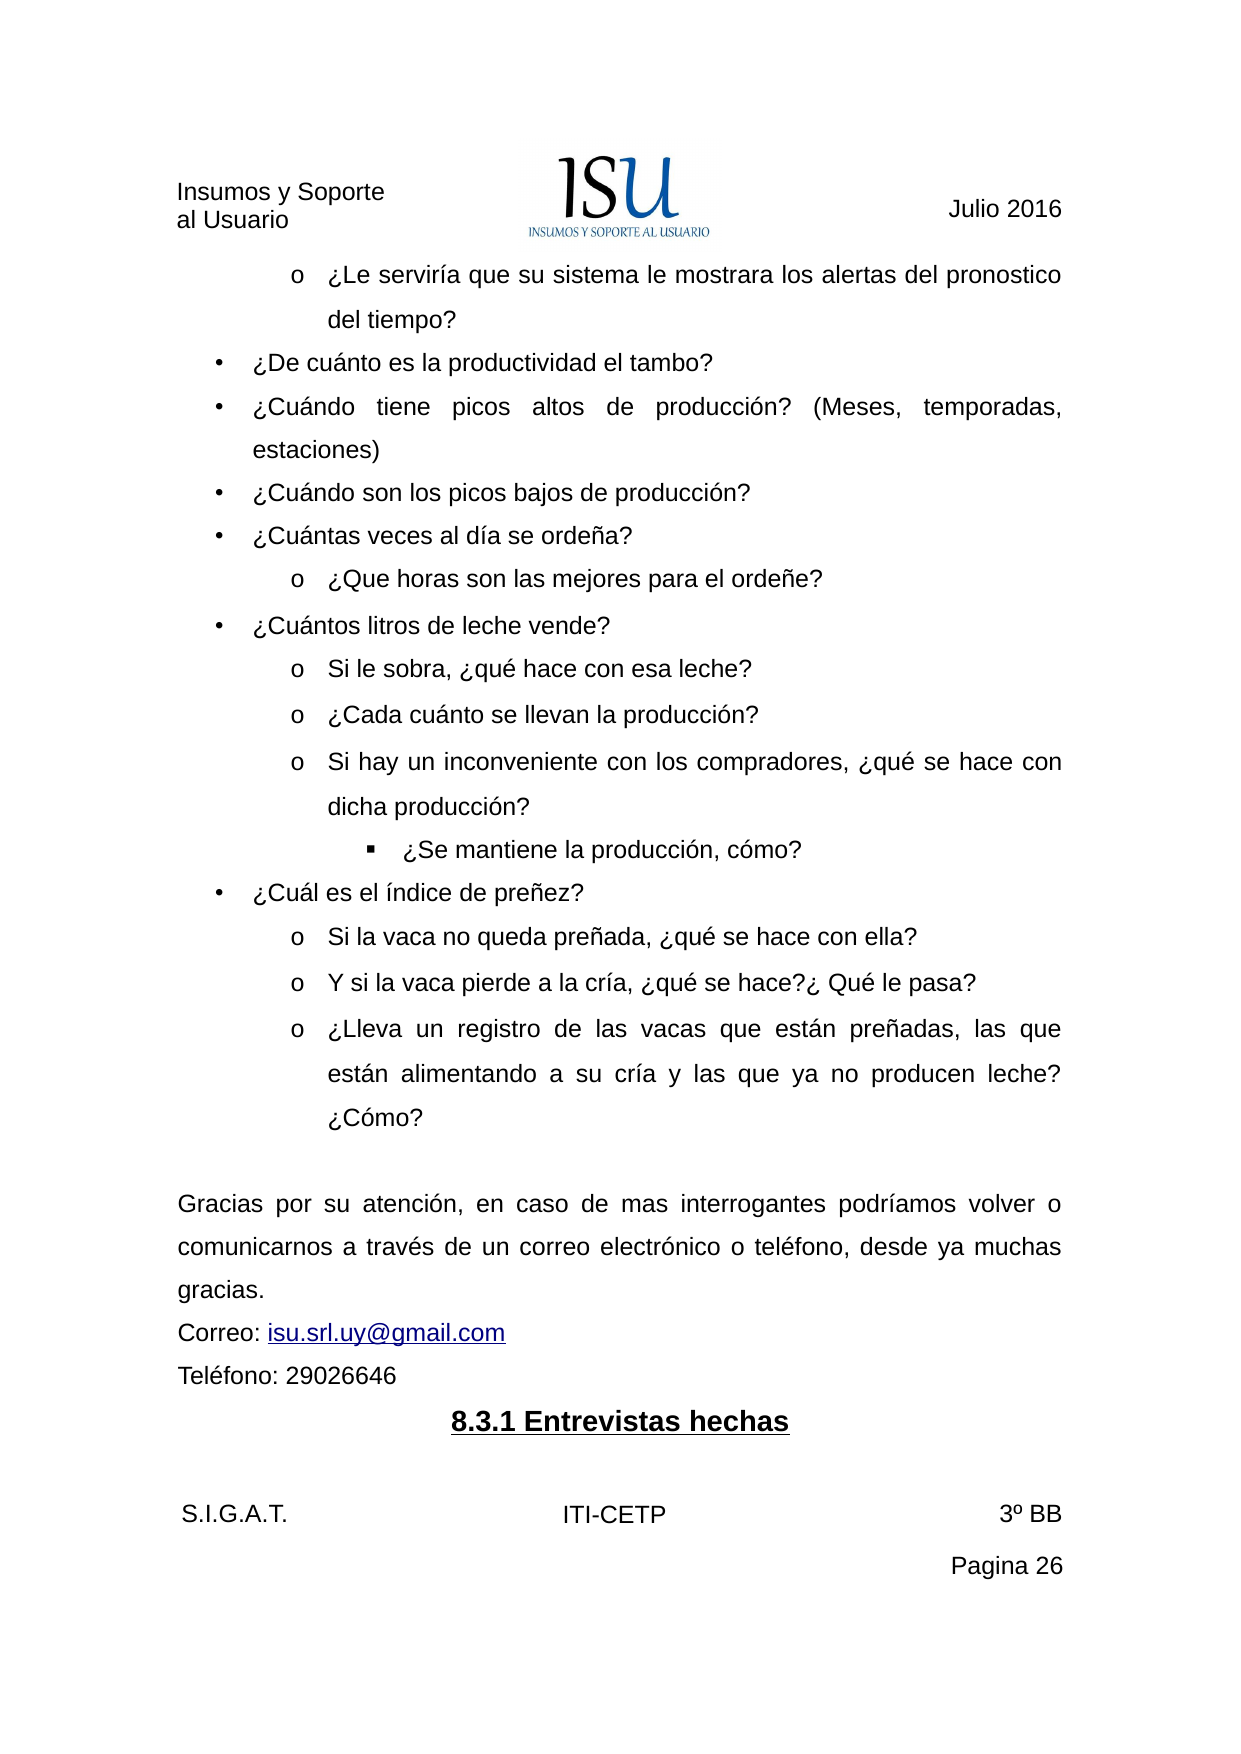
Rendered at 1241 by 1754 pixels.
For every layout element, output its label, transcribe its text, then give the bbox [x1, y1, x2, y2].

list ¿Cada cuánto se llevan la producción? [290, 700, 1063, 731]
text Correo: isu.srl.uy@gmail.com [177, 1318, 1063, 1347]
list ¿Cuándo son los picos bajos de producción? [215, 478, 1063, 507]
list Si la vaca no queda preñada, ¿qué se hace con ella? [290, 921, 1063, 952]
list ¿De cuánto es la productividad el tambo? [215, 348, 1063, 377]
list Si le sobra, ¿qué hace con esa leche? [290, 654, 1063, 685]
list ¿Que horas son las mejores para el ordeñe? [290, 564, 1063, 595]
list ¿Se mantiene la producción, cómo? [365, 835, 1063, 864]
list ¿Cuántas veces al día se ordeña? [215, 521, 1063, 550]
picture [517, 138, 723, 252]
list Y si la vaca pierde a la cría, ¿qué se hace?¿ Qué le pasa? [290, 968, 1063, 999]
list Si hay un inconveniente con los compradores, ¿qué se hace con dicha producción? [290, 747, 1063, 821]
text 8.3.1 Entrevistas hechas [177, 1404, 1063, 1438]
list ¿Cuántos litros de leche vende? [215, 611, 1063, 639]
list ¿Le serviría que su sistema le mostrara los alertas del pronostico del tiempo? [290, 260, 1063, 334]
list ¿Cuándo tiene picos altos de producción? (Meses, temporadas, estaciones) [215, 391, 1063, 463]
list ¿Cuál es el índice de preñez? [215, 878, 1063, 907]
text Teléfono: 29026646 [177, 1361, 1063, 1390]
list ¿Lleva un registro de las vacas que están preñadas, las que están alimentando a su cría y las que ya no producen leche? ¿Cómo? [290, 1014, 1063, 1131]
text Gracias por su atención, en caso de mas interrogantes podríamos volver o comunicarnos a través de un correo electrónico o teléfono, desde ya muchas gracias. [177, 1189, 1063, 1304]
